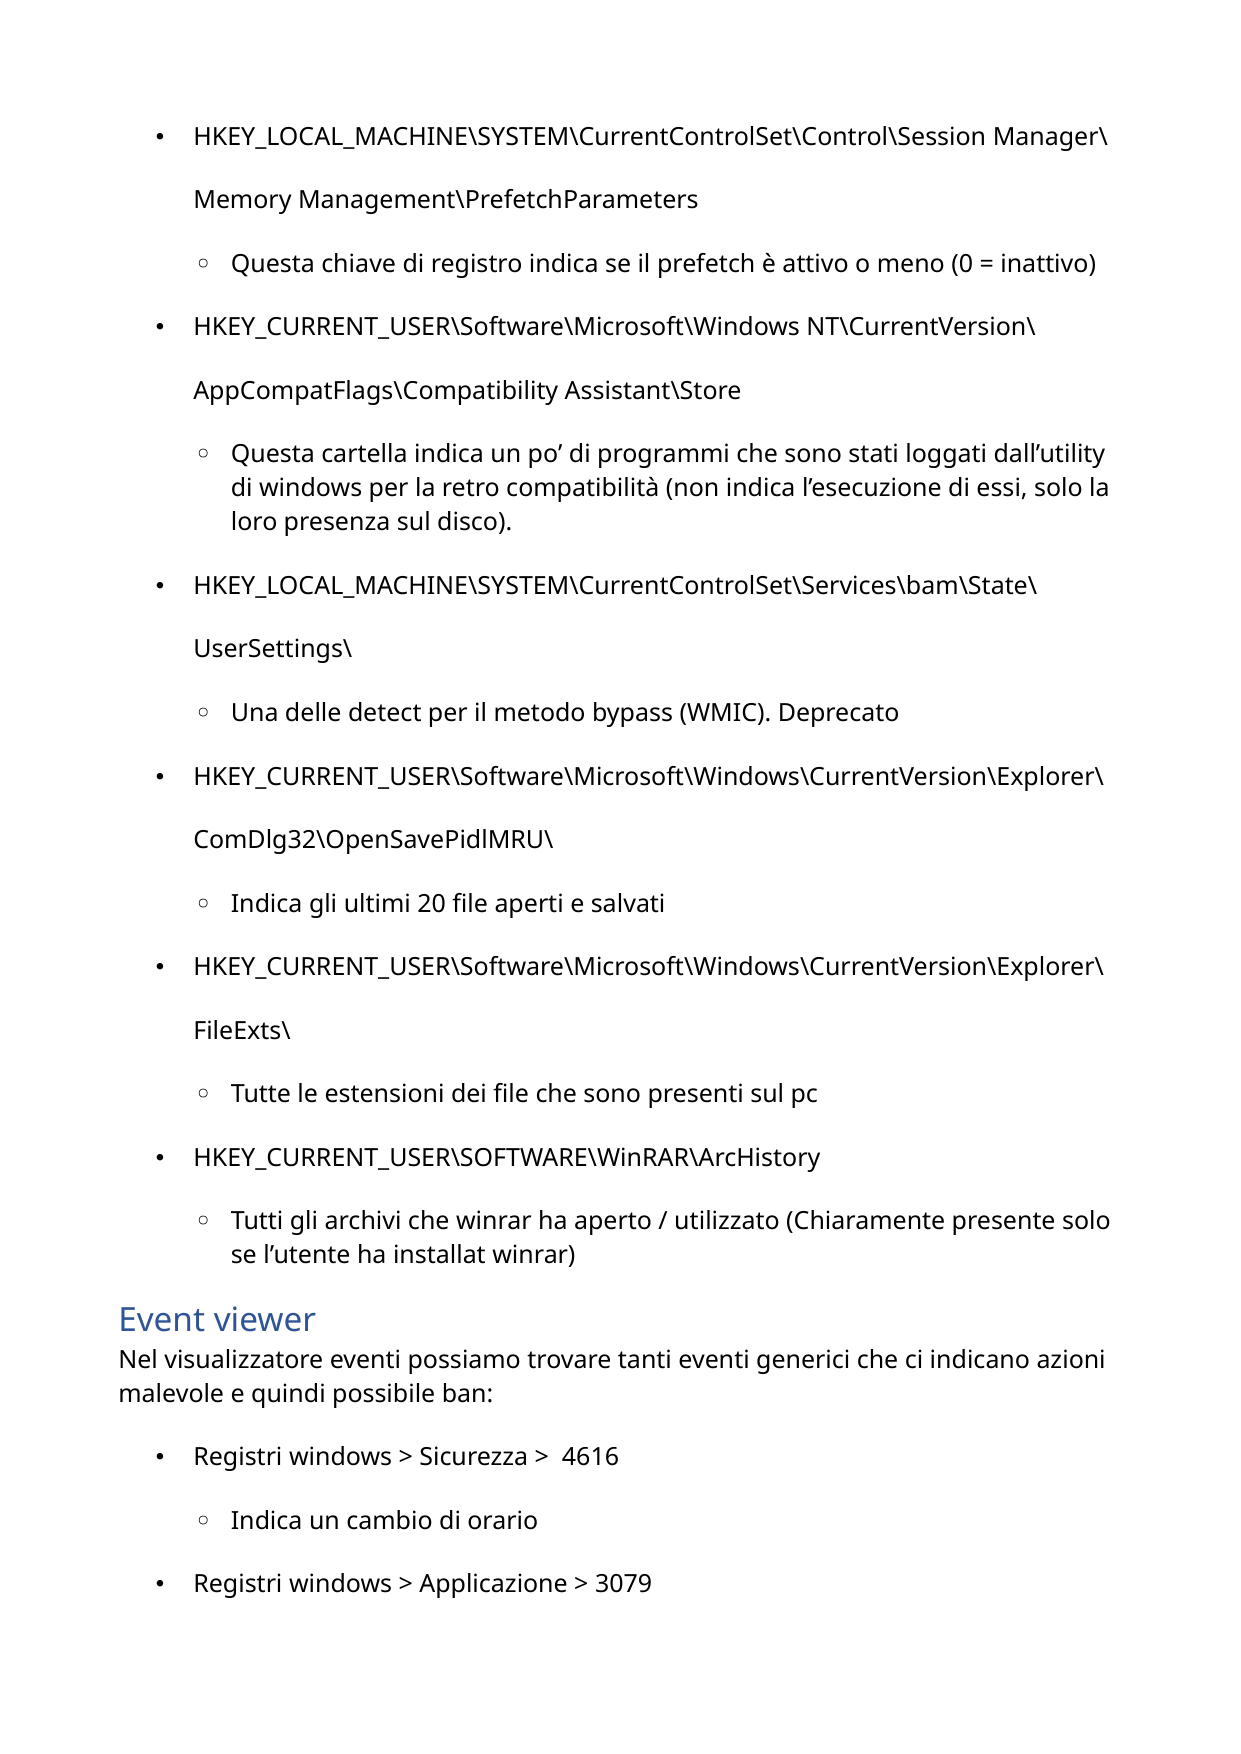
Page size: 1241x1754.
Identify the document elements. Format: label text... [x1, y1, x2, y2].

list Indica un cambio di orario [193, 1503, 1122, 1537]
list HKEY_LOCAL_MACHINE\SYSTEM\CurrentControlSet\Control\Session Manager\Memory Management\PrefetchParameters [156, 118, 1122, 216]
list Registri windows > Applicazione > 3079 [156, 1566, 1122, 1600]
list HKEY_LOCAL_MACHINE\SYSTEM\CurrentControlSet\Services\bam\State\UserSettings\ [156, 567, 1122, 665]
list Questa chiave di registro indica se il prefetch è attivo o meno (0 = inattivo) [193, 245, 1122, 279]
list HKEY_CURRENT_USER\SOFTWARE\WinRAR\ArcHistory [156, 1139, 1122, 1173]
list Questa cartella indica un po’ di programmi che sono stati loggati dall’utility di windows per la retro compatibilità (non indica l’esecuzione di essi, solo la loro presenza sul disco). [193, 436, 1122, 538]
text Nel visualizzatore eventi possiamo trovare tanti eventi generici che ci indicano azioni malevole e quindi possibile ban: [118, 1341, 1122, 1409]
subtitle Event viewer [118, 1296, 1122, 1341]
list HKEY_CURRENT_USER\Software\Microsoft\Windows\CurrentVersion\Explorer\ComDlg32\OpenSavePidlMRU\ [156, 758, 1122, 856]
list HKEY_CURRENT_USER\Software\Microsoft\Windows NT\CurrentVersion\AppCompatFlags\Compatibility Assistant\Store [156, 309, 1122, 406]
list HKEY_CURRENT_USER\Software\Microsoft\Windows\CurrentVersion\Explorer\FileExts\ [156, 949, 1122, 1046]
list Indica gli ultimi 20 file aperti e salvati [193, 885, 1122, 919]
list Una delle detect per il metodo bypass (WMIC). Deprecato [193, 694, 1122, 729]
list Registri windows > Sicurezza > 4616 [156, 1439, 1122, 1473]
list Tutti gli archivi che winrar ha aperto / utilizzato (Chiaramente presente solo se l’utente ha installat winrar) [193, 1203, 1122, 1271]
list Tutte le estensioni dei file che sono presenti sul pc [193, 1076, 1122, 1110]
